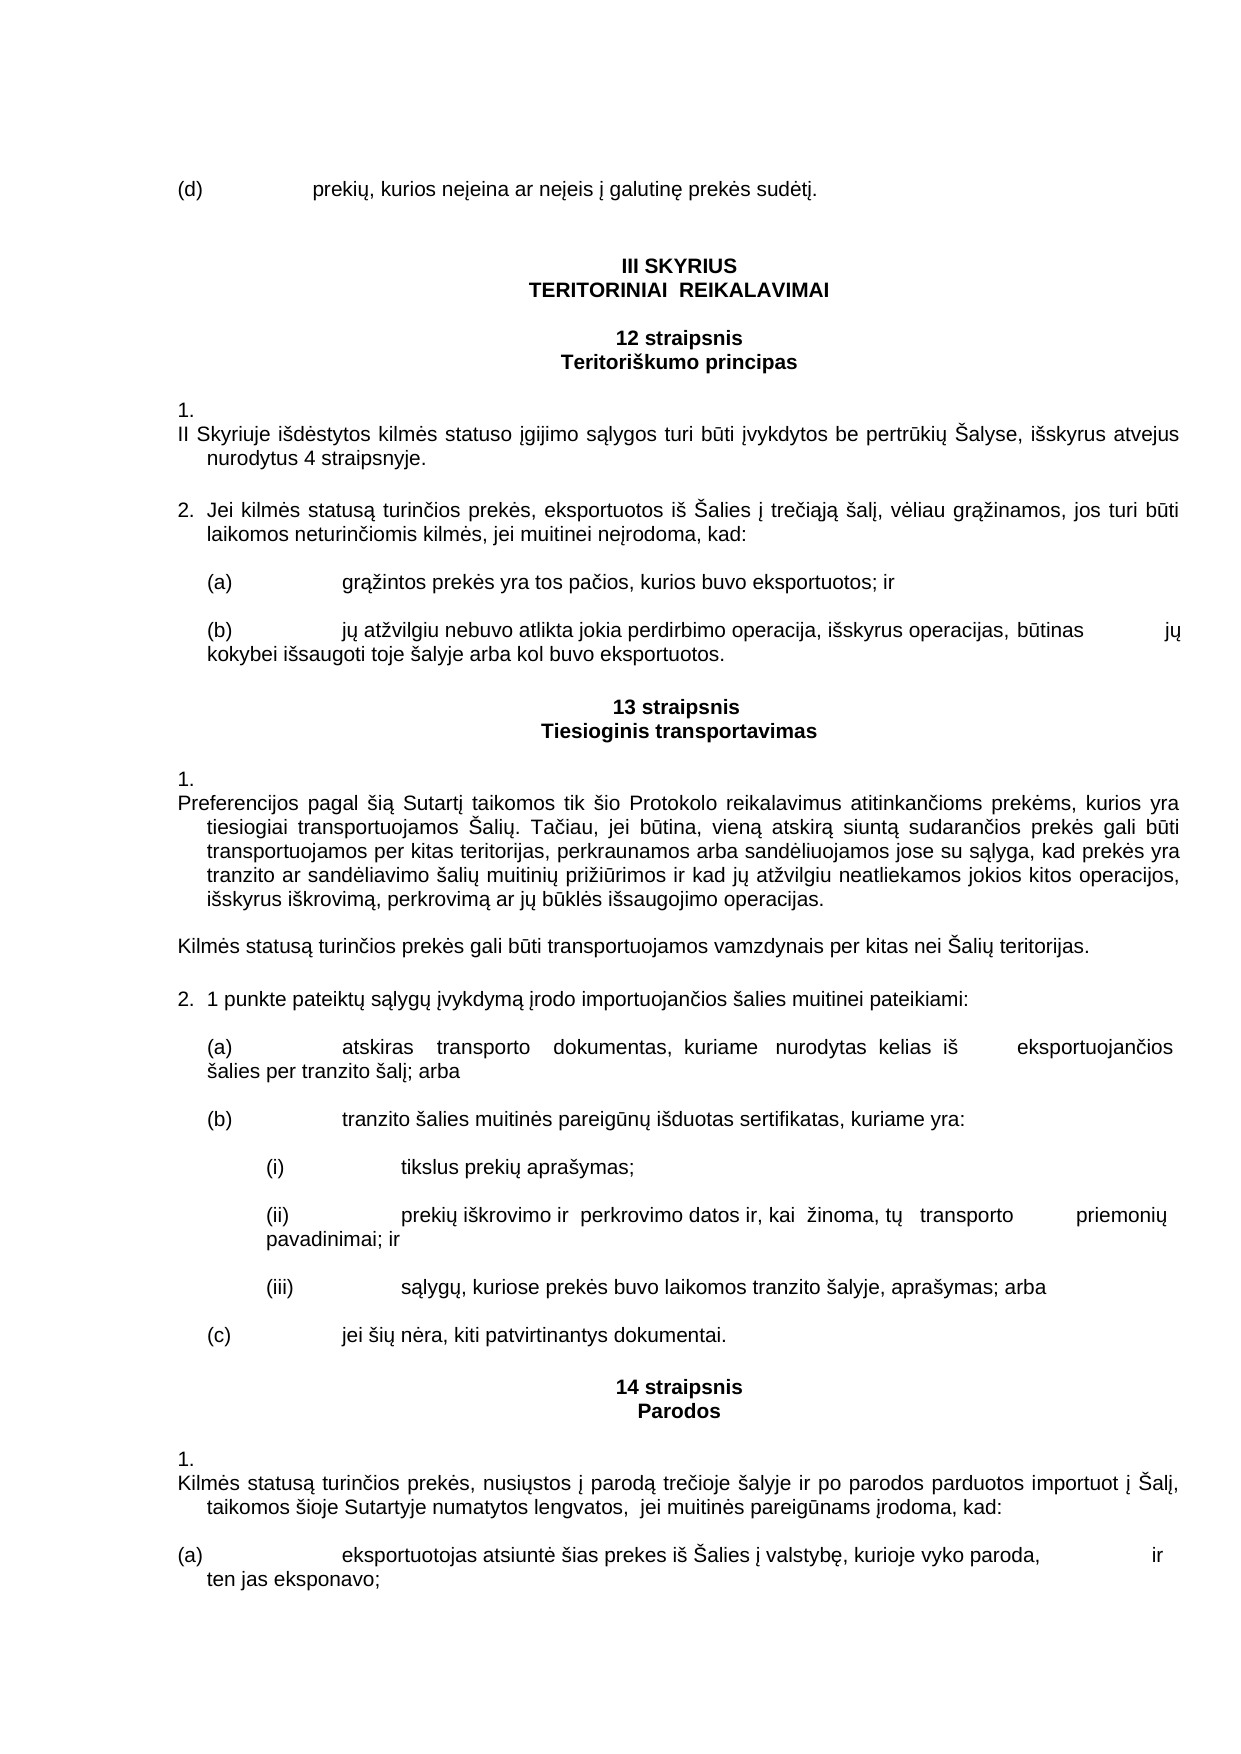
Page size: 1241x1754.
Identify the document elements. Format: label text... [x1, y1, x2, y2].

text Kilmės statusą turinčios prekės gali būti transportuojamos vamzdynais per kitas nei Šalių teritorijas. [177, 934, 1181, 958]
text Teritoriškumo principas [177, 350, 1181, 374]
text 14 straipsnis [177, 1375, 1181, 1399]
text (iii) sąlygų, kuriose prekės buvo laikomos tranzito šalyje, aprašymas; arba [266, 1274, 1181, 1298]
text (i) tikslus prekių aprašymas; [266, 1155, 1181, 1179]
text 2. 1 punkte pateiktų sąlygų įvykdymą įrodo importuojančios šalies muitinei pateikiami: [177, 987, 1181, 1011]
text (b) tranzito šalies muitinės pareigūnų išduotas sertifikatas, kuriame yra: [207, 1107, 1181, 1131]
text Tiesioginis transportavimas [177, 719, 1181, 743]
text (d) prekių, kurios neįeina ar neįeis į galutinę prekės sudėtį. [177, 177, 1181, 201]
text (c) jei šių nėra, kiti patvirtinantys dokumentai. [207, 1322, 1181, 1346]
text (a) eksportuotojas atsiuntė šias prekes iš Šalies į valstybę, kurioje vyko paroda, ir ten jas eksponavo; [177, 1543, 1181, 1591]
text TERITORINIAI REIKALAVIMAI [177, 278, 1181, 302]
text Kilmės statusą turinčios prekės, nusiųstos į parodą trečioje šalyje ir po parodos parduotos importuot į Šalį, taikomos šioje Sutartyje numatytos lengvatos, jei muitinės pareigūnams įrodoma, kad: [177, 1471, 1181, 1519]
text Preferencijos pagal šią Sutartį taikomos tik šio Protokolo reikalavimus atitinkančioms prekėms, kurios yra tiesiogiai transportuojamos Šalių. Tačiau, jei būtina, vieną atskirą siuntą sudarančios prekės gali būti transportuojamos per kitas teritorijas, perkraunamos arba sandėliuojamos jose su sąlyga, kad prekės yra tranzito ar sandėliavimo šalių muitinių prižiūrimos ir kad jų atžvilgiu neatliekamos jokios kitos operacijos, išskyrus iškrovimą, perkrovimą ar jų būklės išsaugojimo operacijas. [177, 791, 1181, 910]
text 2. Jei kilmės statusą turinčios prekės, eksportuotos iš Šalies į trečiąją šalį, vėliau grąžinamos, jos turi būti laikomos neturinčiomis kilmės, jei muitinei neįrodoma, kad: [177, 498, 1181, 546]
text (a) grąžintos prekės yra tos pačios, kurios buvo eksportuotos; ir [207, 570, 1181, 594]
text 12 straipsnis [177, 326, 1181, 350]
text 1. [177, 1447, 1181, 1471]
text Parodos [177, 1399, 1181, 1423]
text (a) atskiras transporto dokumentas, kuriame nurodytas kelias iš eksportuojančios šalies per tranzito šalį; arba [207, 1035, 1181, 1083]
text 1. [177, 767, 1181, 791]
text 13 straipsnis [177, 695, 1181, 719]
text 1. [177, 398, 1181, 422]
text (b) jų atžvilgiu nebuvo atlikta jokia perdirbimo operacija, išskyrus operacijas, būtinas jų kokybei išsaugoti toje šalyje arba kol buvo eksportuotos. [207, 618, 1181, 666]
text (ii) prekių iškrovimo ir perkrovimo datos ir, kai žinoma, tų transporto priemonių pavadinimai; ir [266, 1203, 1181, 1251]
text II Skyriuje išdėstytos kilmės statuso įgijimo sąlygos turi būti įvykdytos be pertrūkių Šalyse, išskyrus atvejus nurodytus 4 straipsnyje. [177, 422, 1181, 469]
text III SKYRIUS [177, 254, 1181, 278]
